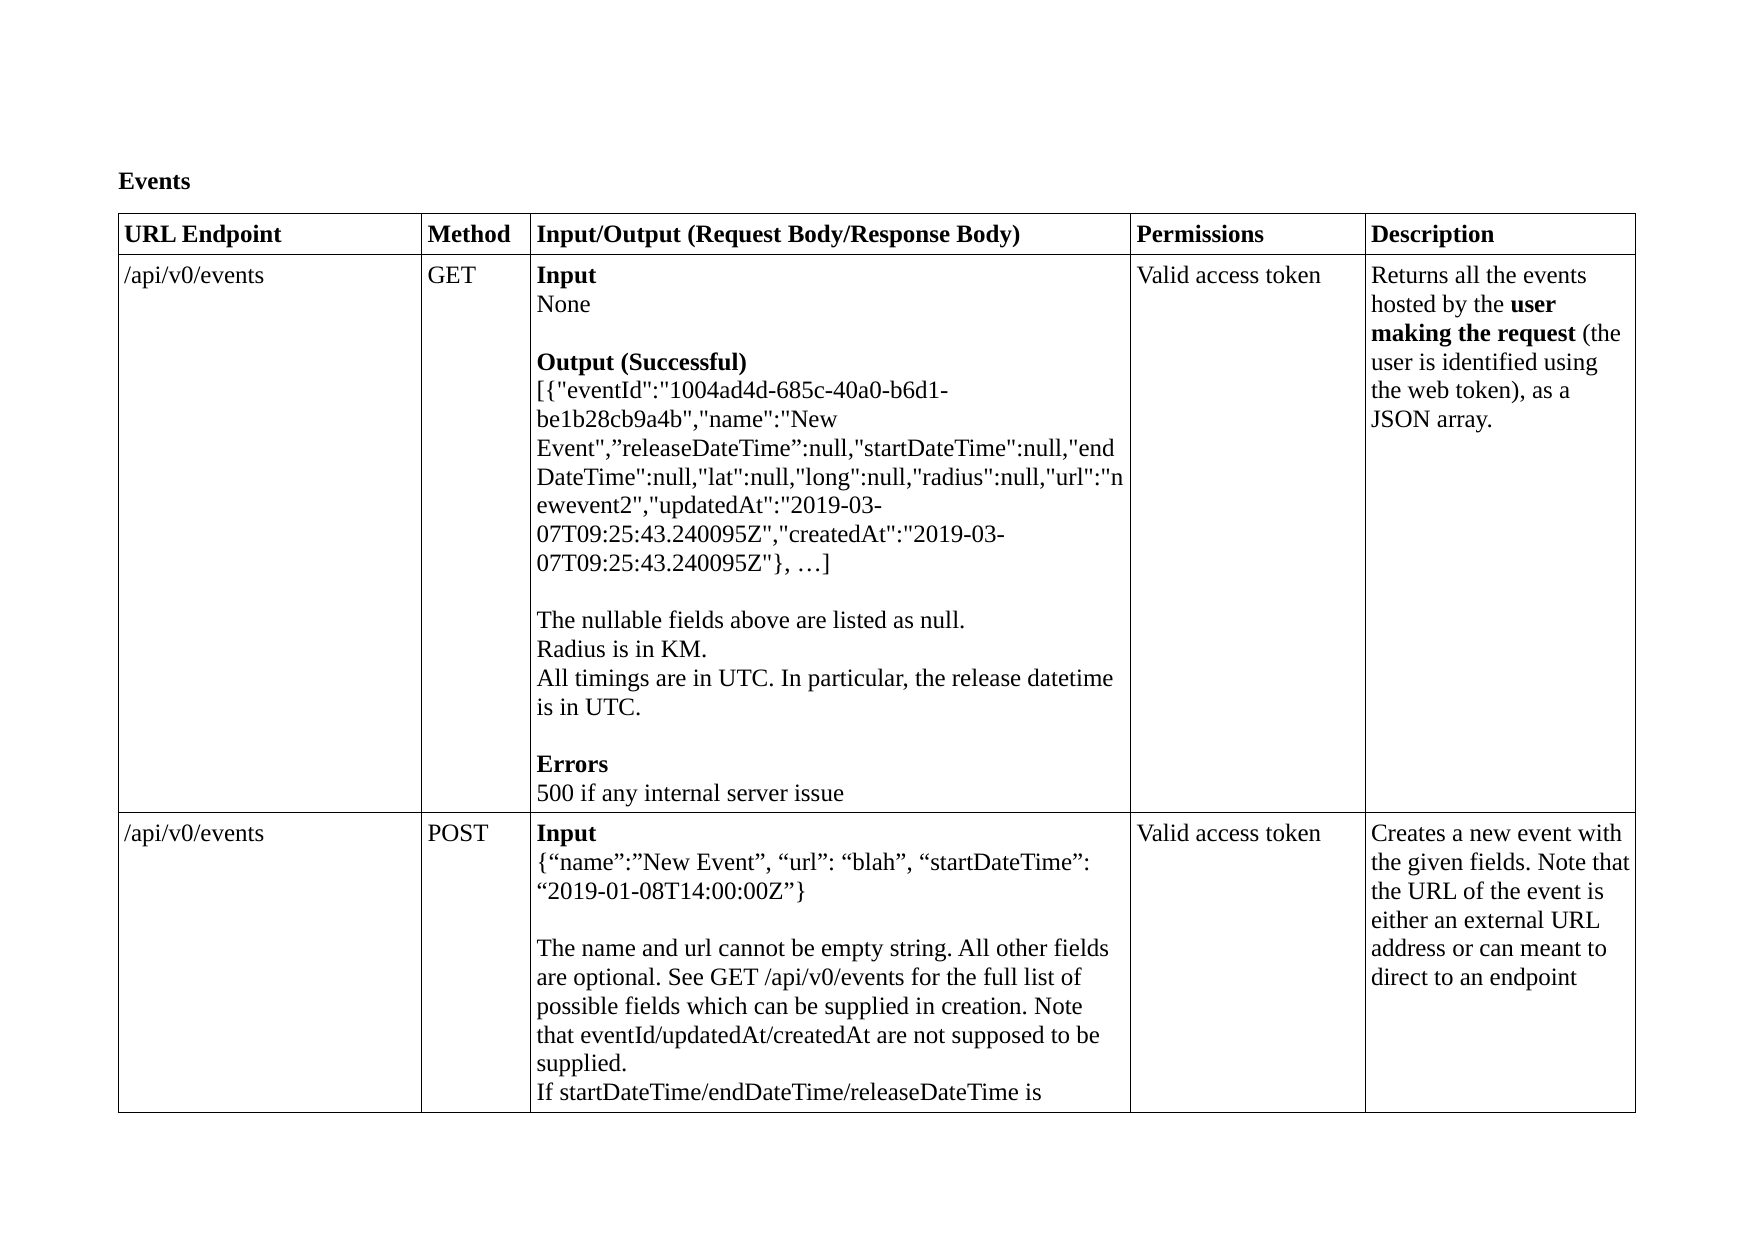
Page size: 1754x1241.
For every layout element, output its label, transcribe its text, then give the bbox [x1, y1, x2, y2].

table_cell Input {“name”:”New Event”, “url”: “blah”, “startDateTime”: “2019-01-08T14:00:00Z”} The name and url cannot be empty string. All other fields are optional. See GET /api/v0/events for the full list of possible fields which can be supplied in creation. Note that eventId/updatedAt/createdAt are not supposed to be supplied. If startDateTime/endDateTime/releaseDateTime is [531, 813, 1130, 1112]
table_header URL Endpoint [119, 214, 421, 254]
table_cell Creates a new event with the given fields. Note that the URL of the event is either an external URL address or can meant to direct to an endpoint [1366, 813, 1635, 1112]
table_cell Valid access token [1131, 255, 1365, 812]
table_cell /api/v0/events [119, 255, 421, 812]
table_header Permissions [1131, 214, 1365, 254]
table_cell /api/v0/events [119, 813, 421, 1112]
table_header Description [1366, 214, 1635, 254]
table_cell Valid access token [1131, 813, 1365, 1112]
table_cell POST [422, 813, 530, 1112]
text Events [118, 166, 1635, 194]
table_header Method [422, 214, 530, 254]
table_header Input/Output (Request Body/Response Body) [531, 214, 1130, 254]
table_cell GET [422, 255, 530, 812]
table_cell Returns all the events hosted by the user making the request (the user is identified using the web token), as a JSON array. [1366, 255, 1635, 812]
table_cell Input None Output (Successful) [{"eventId":"1004ad4d-685c-40a0-b6d1-be1b28cb9a4b","name":"New Event",”releaseDateTime”:null,"startDateTime":null,"endDateTime":null,"lat":null,"long":null,"radius":null,"url":"newevent2","updatedAt":"2019-03-07T09:25:43.240095Z","createdAt":"2019-03-07T09:25:43.240095Z"}, …] The nullable fields above are listed as null. Radius is in KM. All timings are in UTC. In particular, the release datetime is in UTC. Errors 500 if any internal server issue [531, 255, 1130, 812]
